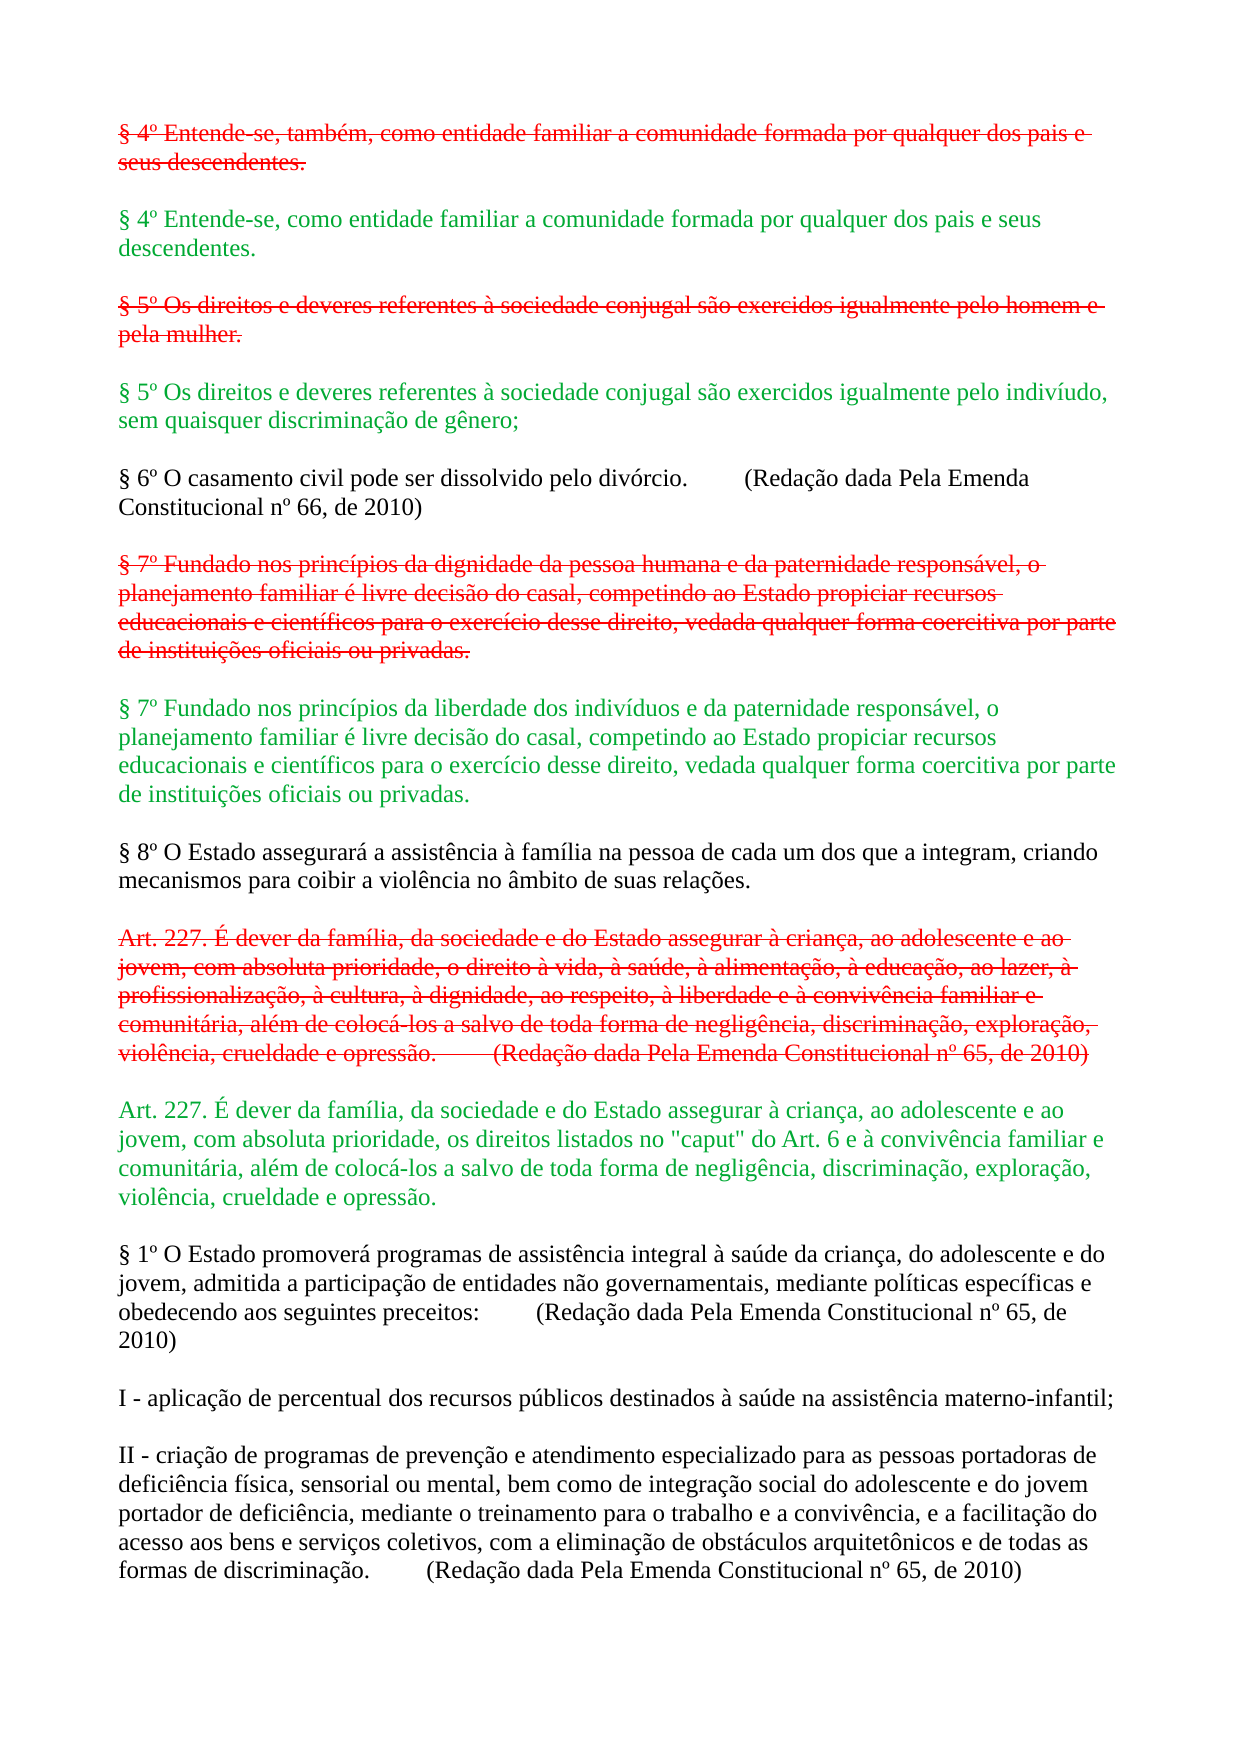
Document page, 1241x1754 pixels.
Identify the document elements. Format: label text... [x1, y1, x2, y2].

text § 5º Os direitos e deveres referentes à sociedade conjugal são exercidos igualmente pelo homem e pela mulher. [118, 291, 1122, 348]
text Art. 227. É dever da família, da sociedade e do Estado assegurar à criança, ao adolescente e ao jovem, com absoluta prioridade, os direitos listados no "caput" do Art. 6 e à convivência familiar e comunitária, além de colocá-los a salvo de toda forma de negligência, discriminação, exploração, violência, crueldade e opressão. [118, 1096, 1122, 1211]
text Art. 227. É dever da família, da sociedade e do Estado assegurar à criança, ao adolescente e ao jovem, com absoluta prioridade, o direito à vida, à saúde, à alimentação, à educação, ao lazer, à profissionalização, à cultura, à dignidade, ao respeito, à liberdade e à convivência familiar e comunitária, além de colocá-los a salvo de toda forma de negligência, discriminação, exploração, violência, crueldade e opressão. (Redação dada Pela Emenda Constitucional nº 65, de 2010) [118, 923, 1122, 1067]
text I - aplicação de percentual dos recursos públicos destinados à saúde na assistência materno-infantil; [118, 1383, 1122, 1412]
text § 5º Os direitos e deveres referentes à sociedade conjugal são exercidos igualmente pelo indivíudo, sem quaisquer discriminação de gênero; [118, 377, 1122, 434]
text § 8º O Estado assegurará a assistência à família na pessoa de cada um dos que a integram, criando mecanismos para coibir a violência no âmbito de suas relações. [118, 837, 1122, 894]
text § 7º Fundado nos princípios da liberdade dos indivíduos e da paternidade responsável, o planejamento familiar é livre decisão do casal, competindo ao Estado propiciar recursos educacionais e científicos para o exercício desse direito, vedada qualquer forma coercitiva por parte de instituições oficiais ou privadas. [118, 693, 1122, 808]
text § 4º Entende-se, também, como entidade familiar a comunidade formada por qualquer dos pais e seus descendentes. [118, 118, 1122, 176]
text § 1º O Estado promoverá programas de assistência integral à saúde da criança, do adolescente e do jovem, admitida a participação de entidades não governamentais, mediante políticas específicas e obedecendo aos seguintes preceitos: (Redação dada Pela Emenda Constitucional nº 65, de 2010) [118, 1239, 1122, 1354]
text § 6º O casamento civil pode ser dissolvido pelo divórcio. (Redação dada Pela Emenda Constitucional nº 66, de 2010) [118, 463, 1122, 521]
text § 7º Fundado nos princípios da dignidade da pessoa humana e da paternidade responsável, o planejamento familiar é livre decisão do casal, competindo ao Estado propiciar recursos educacionais e científicos para o exercício desse direito, vedada qualquer forma coercitiva por parte de instituições oficiais ou privadas. [118, 549, 1122, 664]
text II - criação de programas de prevenção e atendimento especializado para as pessoas portadoras de deficiência física, sensorial ou mental, bem como de integração social do adolescente e do jovem portador de deficiência, mediante o treinamento para o trabalho e a convivência, e a facilitação do acesso aos bens e serviços coletivos, com a eliminação de obstáculos arquitetônicos e de todas as formas de discriminação. (Redação dada Pela Emenda Constitucional nº 65, de 2010) [118, 1441, 1122, 1584]
text § 4º Entende-se, como entidade familiar a comunidade formada por qualquer dos pais e seus descendentes. [118, 204, 1122, 262]
